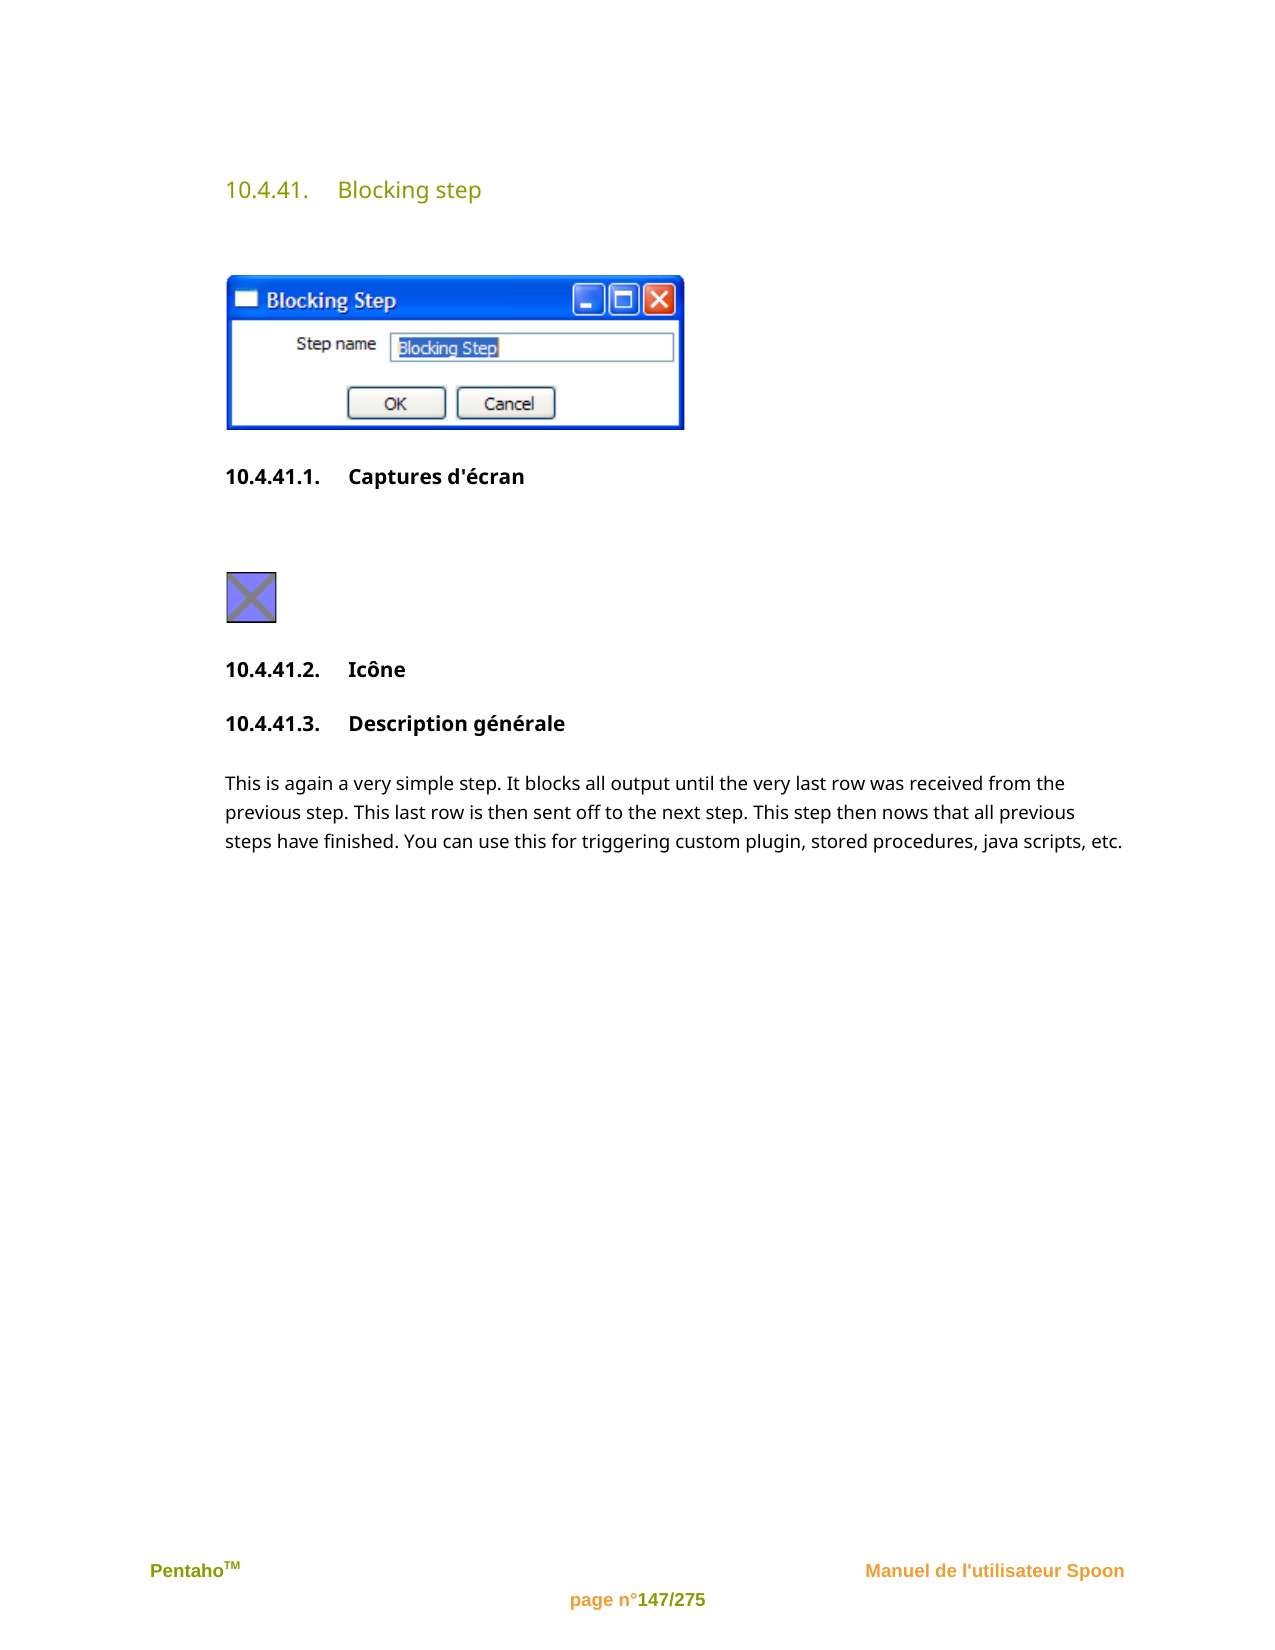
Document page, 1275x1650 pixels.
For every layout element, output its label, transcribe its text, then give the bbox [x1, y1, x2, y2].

subtitle Captures d'écran [225, 229, 1125, 490]
subtitle Blocking step [225, 175, 1125, 204]
subtitle Icône [225, 515, 1125, 683]
subtitle Description générale [225, 708, 1125, 737]
picture [226, 572, 277, 623]
text This is again a very simple step. It blocks all output until the very last row was received from the previous step. This last row is then sent off to the next step. This step then nows that all previous steps have finished. You can use this for triggering custom plugin, stored procedures, java scripts, etc. [225, 767, 1125, 854]
